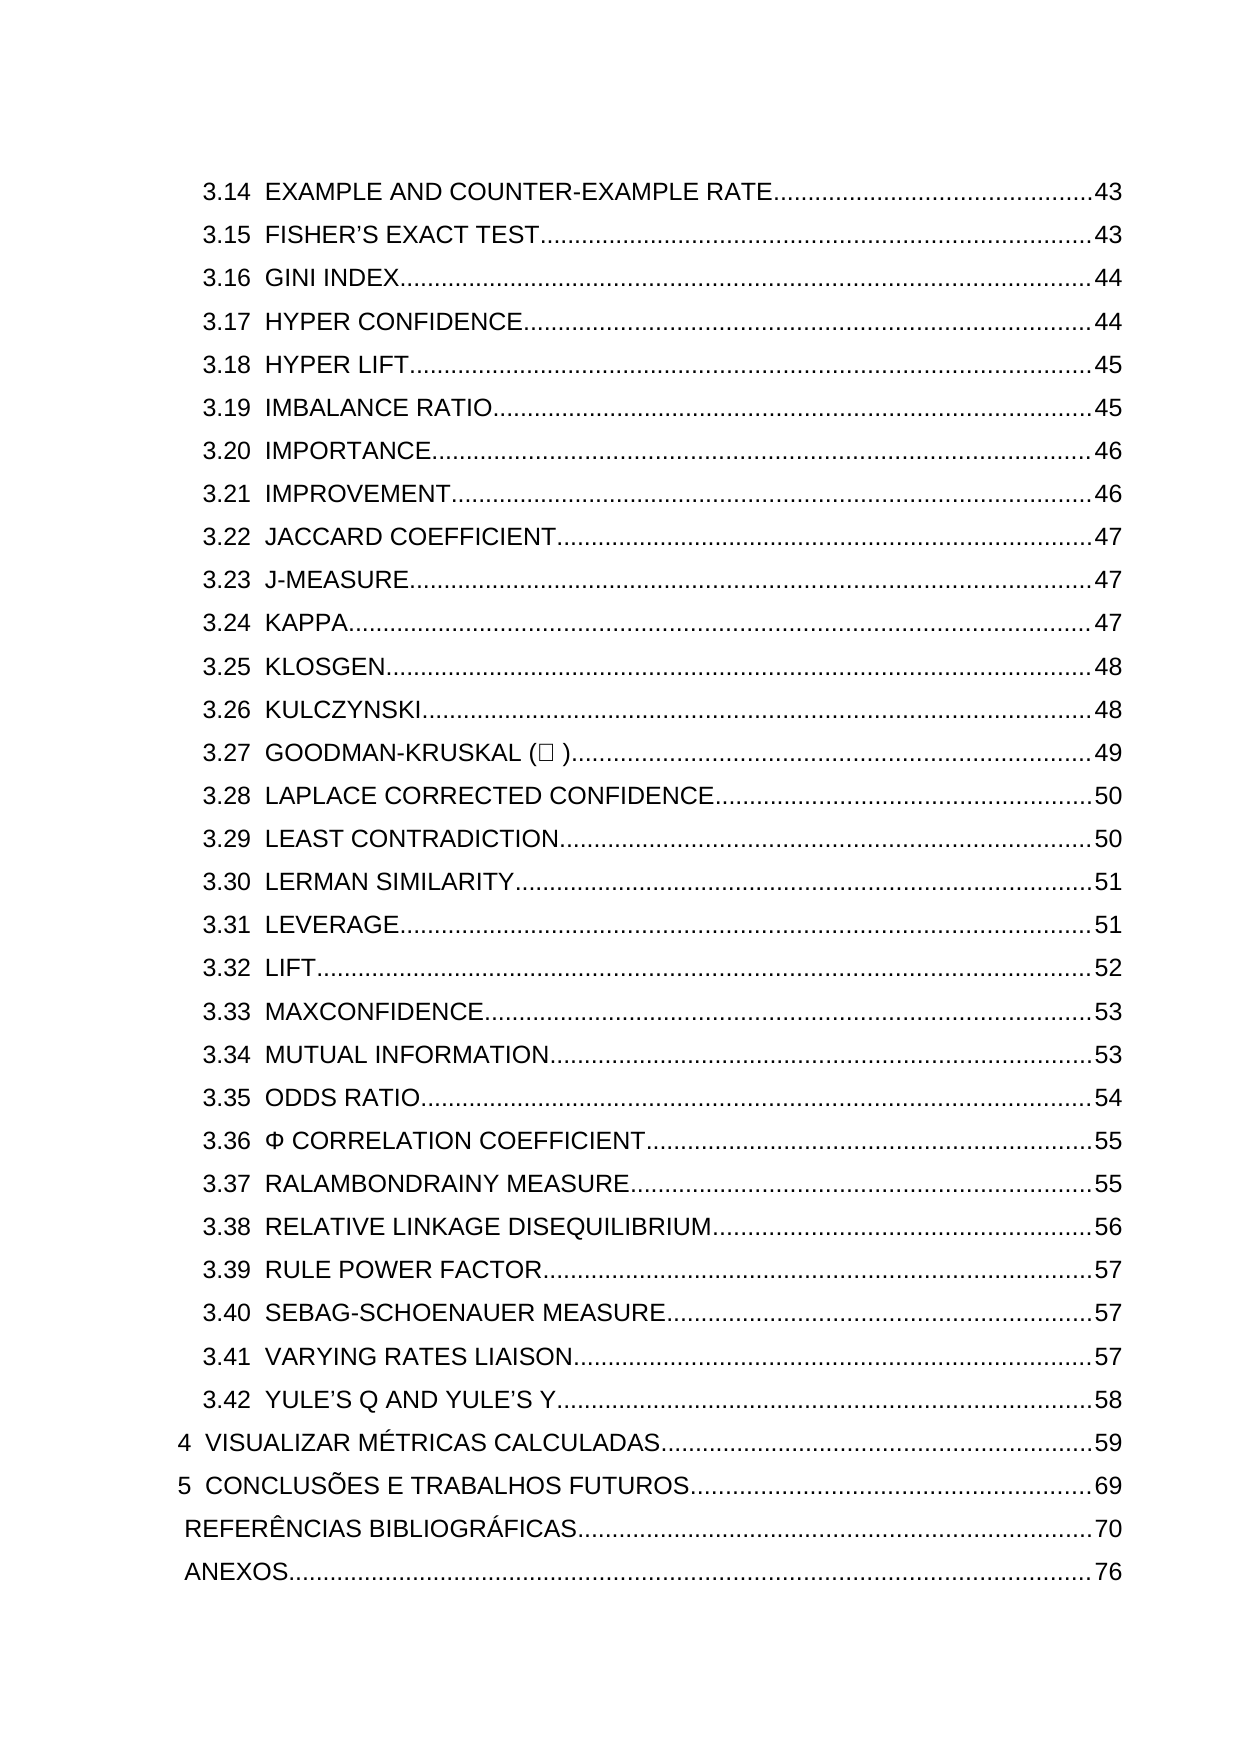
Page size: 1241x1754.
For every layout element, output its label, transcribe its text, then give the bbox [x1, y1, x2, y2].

text 3.29 LEAST CONTRADICTION 50 [202, 824, 1122, 853]
text 3.22 JACCARD COEFFICIENT 47 [202, 522, 1122, 551]
text 3.32 LIFT 52 [202, 953, 1122, 982]
text 3.40 SEBAG-SCHOENAUER MEASURE 57 [202, 1298, 1122, 1327]
text 3.23 J-MEASURE 47 [202, 565, 1122, 594]
text 3.16 GINI INDEX 44 [202, 263, 1122, 292]
text 3.27 GOODMAN-KRUSKAL ( ) 49 [202, 738, 1122, 767]
text 3.38 RELATIVE LINKAGE DISEQUILIBRIUM 56 [202, 1212, 1122, 1241]
text 3.14 EXAMPLE AND COUNTER-EXAMPLE RATE 43 [202, 177, 1122, 206]
text 3.36 Φ CORRELATION COEFFICIENT 55 [202, 1126, 1122, 1155]
text ANEXOS 76 [177, 1557, 1122, 1586]
text 3.26 KULCZYNSKI 48 [202, 695, 1122, 723]
text 3.33 MAXCONFIDENCE 53 [202, 997, 1122, 1025]
text 3.24 KAPPA 47 [202, 608, 1122, 637]
text 3.28 LAPLACE CORRECTED CONFIDENCE 50 [202, 781, 1122, 810]
text 3.15 FISHER’S EXACT TEST 43 [202, 220, 1122, 249]
text 3.34 MUTUAL INFORMATION 53 [202, 1040, 1122, 1068]
text 3.20 IMPORTANCE 46 [202, 436, 1122, 465]
text 4 VISUALIZAR MÉTRICAS CALCULADAS 59 [177, 1428, 1122, 1457]
text 3.17 HYPER CONFIDENCE 44 [202, 307, 1122, 335]
text REFERÊNCIAS BIBLIOGRÁFICAS 70 [177, 1514, 1122, 1543]
text 3.18 HYPER LIFT 45 [202, 350, 1122, 378]
text 3.39 RULE POWER FACTOR 57 [202, 1255, 1122, 1284]
text 3.19 IMBALANCE RATIO 45 [202, 393, 1122, 422]
text 3.31 LEVERAGE 51 [202, 910, 1122, 939]
text 3.41 VARYING RATES LIAISON 57 [202, 1342, 1122, 1370]
text 3.35 ODDS RATIO 54 [202, 1083, 1122, 1112]
text 5 CONCLUSÕES E TRABALHOS FUTUROS 69 [177, 1471, 1122, 1500]
text 3.30 LERMAN SIMILARITY 51 [202, 867, 1122, 896]
text 3.37 RALAMBONDRAINY MEASURE 55 [202, 1169, 1122, 1198]
text 3.21 IMPROVEMENT 46 [202, 479, 1122, 508]
text 3.25 KLOSGEN 48 [202, 652, 1122, 680]
text 3.42 YULE’S Q AND YULE’S Y 58 [202, 1385, 1122, 1413]
